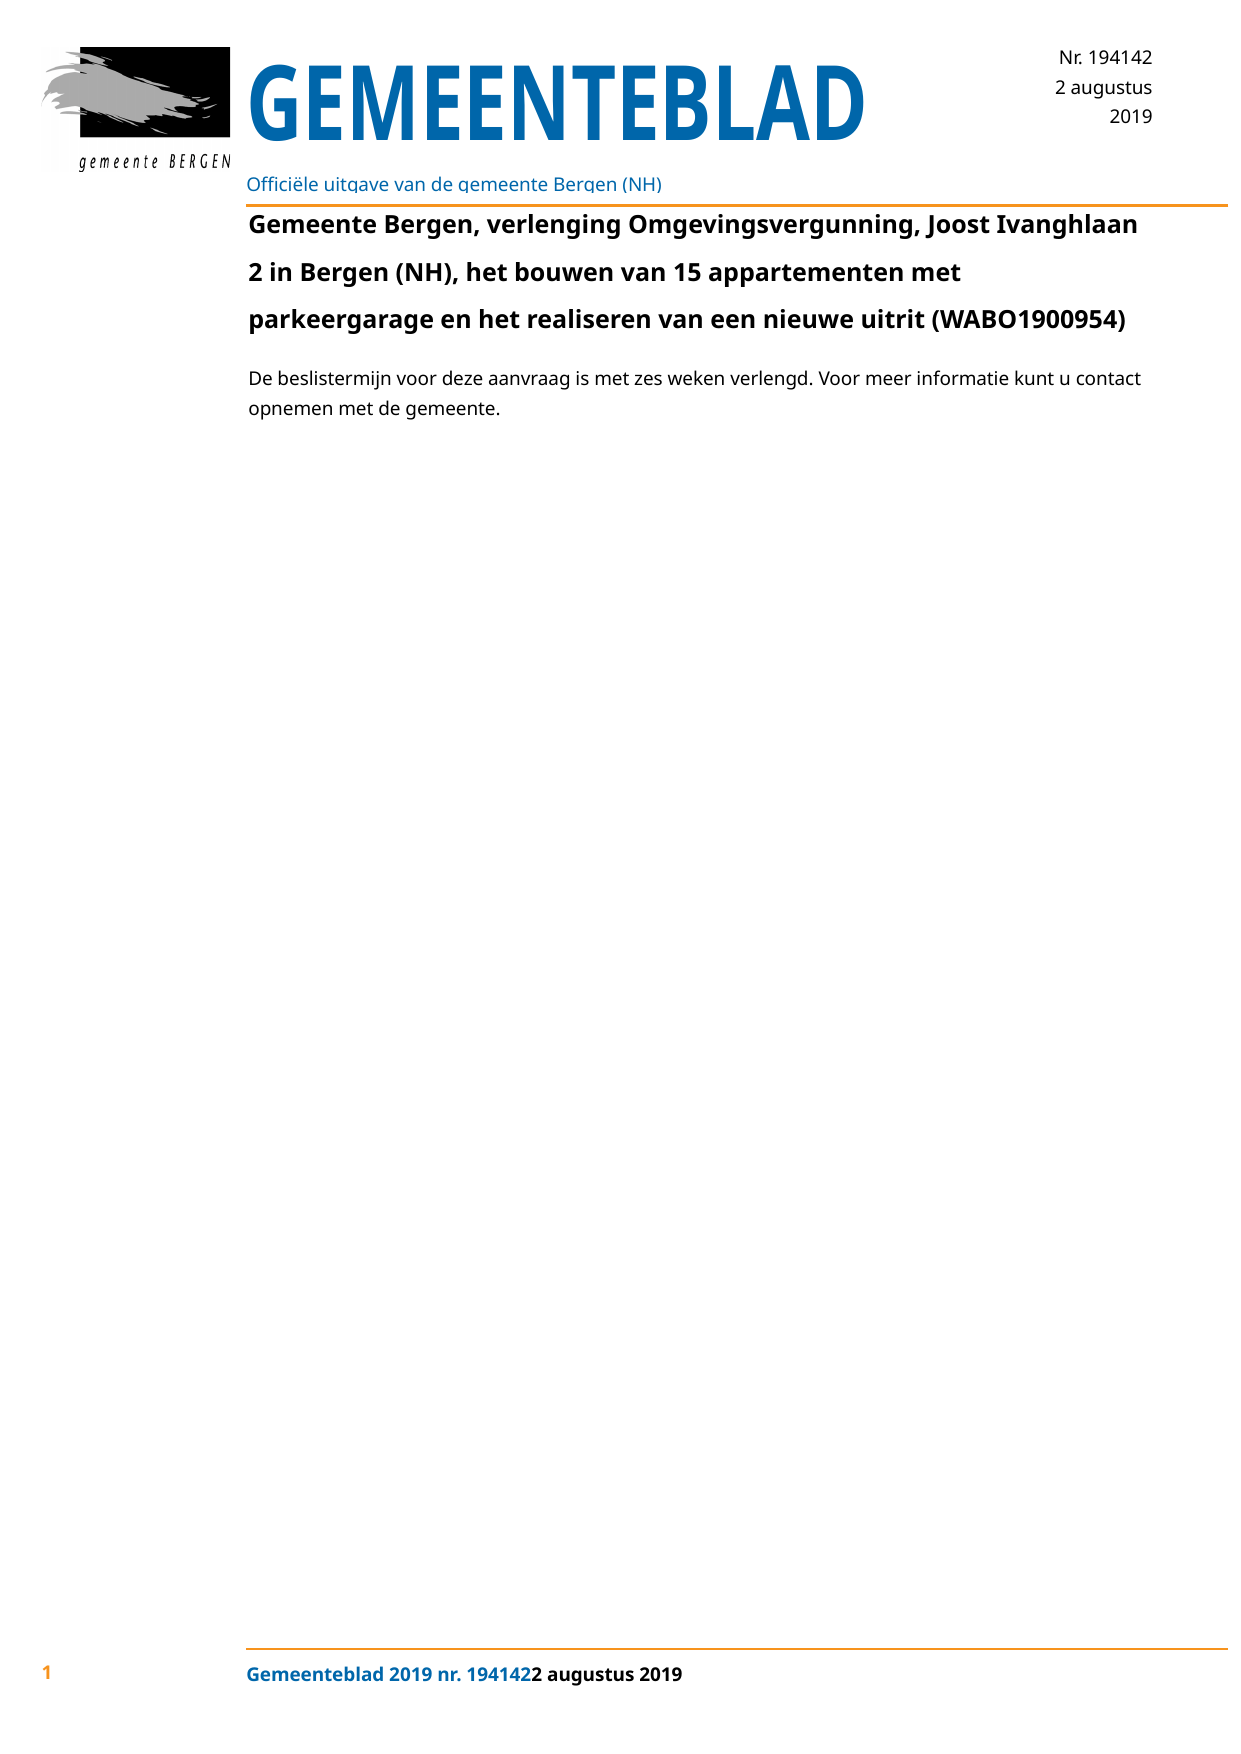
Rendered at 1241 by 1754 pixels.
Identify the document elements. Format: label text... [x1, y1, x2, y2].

picture [41, 47, 231, 172]
text Gemeente Bergen, verlenging Omgevingsvergunning, Joost Ivanghlaan 2 in Bergen (NH), het bouwen van 15 appartementen met parkeergarage en het realiseren van een nieuwe uitrit (WABO1900954) [248, 207, 1152, 336]
text De beslistermijn voor deze aanvraag is met zes weken verlengd. Voor meer informatie kunt u contact opnemen met de gemeente. [248, 366, 1152, 421]
